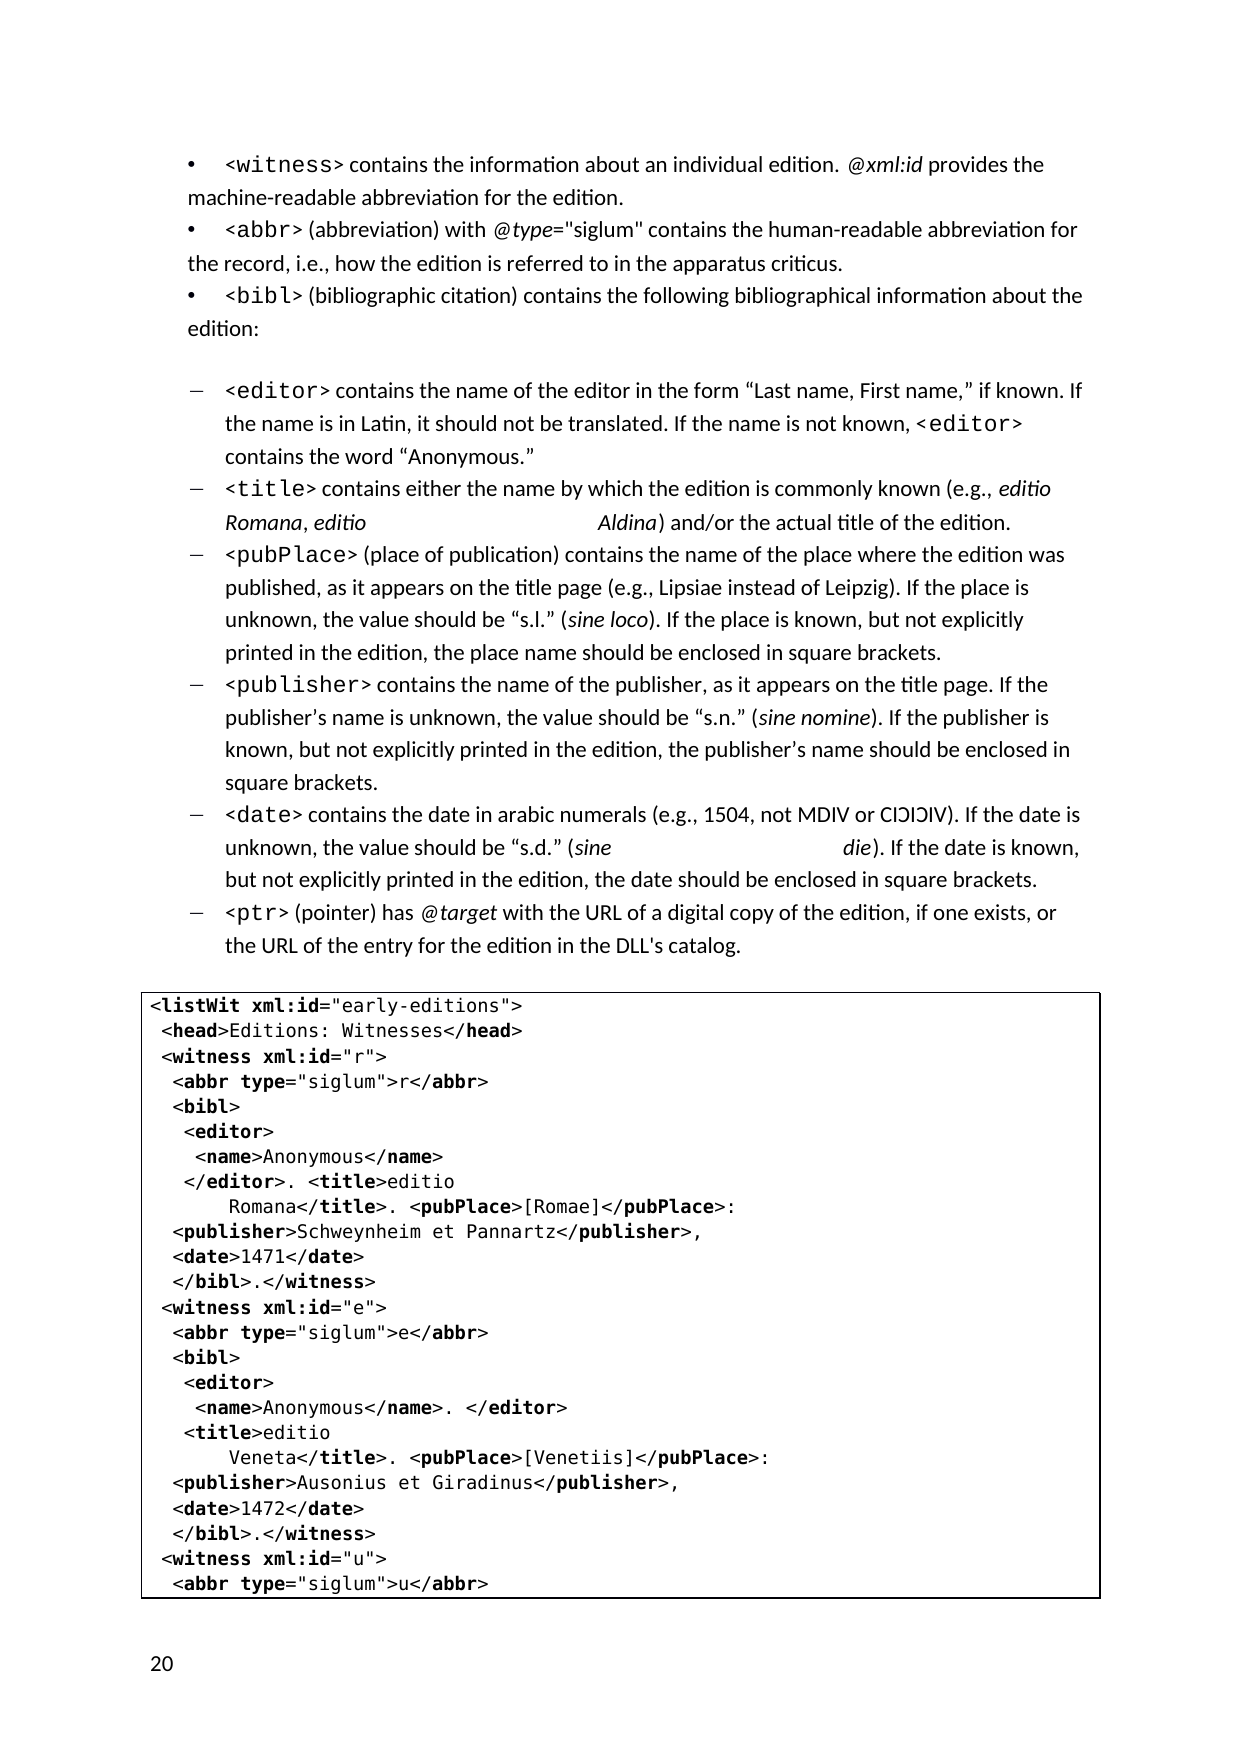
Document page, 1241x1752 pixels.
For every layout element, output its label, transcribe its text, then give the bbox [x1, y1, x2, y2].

list <date> contains the date in arabic numerals (e.g., 1504, not MDIV or CIↃIↃIV). If the date is unknown, the value should be “s.d.” (sine die). If the date is known, but not explicitly printed in the edition, the date should be enclosed in square brackets. [187, 800, 1090, 893]
list <publisher> contains the name of the publisher, as it appears on the title page. If the publisher’s name is unknown, the value should be “s.n.” (sine nomine). If the publisher is known, but not explicitly printed in the edition, the publisher’s name should be enclosed in square brackets. [187, 670, 1090, 796]
list <title> contains either the name by which the edition is commonly known (e.g., editio Romana, editio Aldina) and/or the actual title of the edition. [187, 474, 1090, 536]
list <bibl> (bibliographic citation) contains the following bibliographical information about the edition: [187, 281, 1090, 342]
list <abbr> (abbreviation) with @type="siglum" contains the human-readable abbreviation for the record, i.e., how the edition is referred to in the apparatus criticus. [187, 216, 1090, 277]
list <witness> contains the information about an individual edition. @xml:id provides the machine-readable abbreviation for the edition. [187, 150, 1090, 211]
list <editor> contains the name of the editor in the form “Last name, First name,” if known. If the name is in Latin, it should not be translated. If the name is not known, <editor> contains the word “Anonymous.” [187, 376, 1090, 470]
text <listWit xml:id="early-editions"> <head>Editions: Witnesses</head> <witness xml:id="r"> <abbr type="siglum">r</abbr> <bibl> <editor> <name>Anonymous</name> </editor>. <title>editio Romana</title>. <pubPlace>[Romae]</pubPlace>: <publisher>Schweynheim et Pannartz</publisher>, <date>1471</date> </bibl>.</witness> <witness xml:id="e"> <abbr type="siglum">e</abbr> <bibl> <editor> <name>Anonymous</name>. </editor> <title>editio Veneta</title>. <pubPlace>[Venetiis]</pubPlace>: <publisher>Ausonius et Giradinus</publisher>, <date>1472</date> </bibl>.</witness> <witness xml:id="u"> <abbr type="siglum">u</abbr> [142, 993, 1099, 1597]
list <pubPlace> (place of publication) contains the name of the place where the edition was published, as it appears on the title page (e.g., Lipsiae instead of Leipzig). If the place is unknown, the value should be “s.l.” (sine loco). If the place is known, but not explicitly printed in the edition, the place name should be enclosed in square brackets. [187, 540, 1090, 666]
list <ptr> (pointer) has @target with the URL of a digital copy of the edition, if one exists, or the URL of the entry for the edition in the DLL's catalog. [187, 898, 1090, 959]
